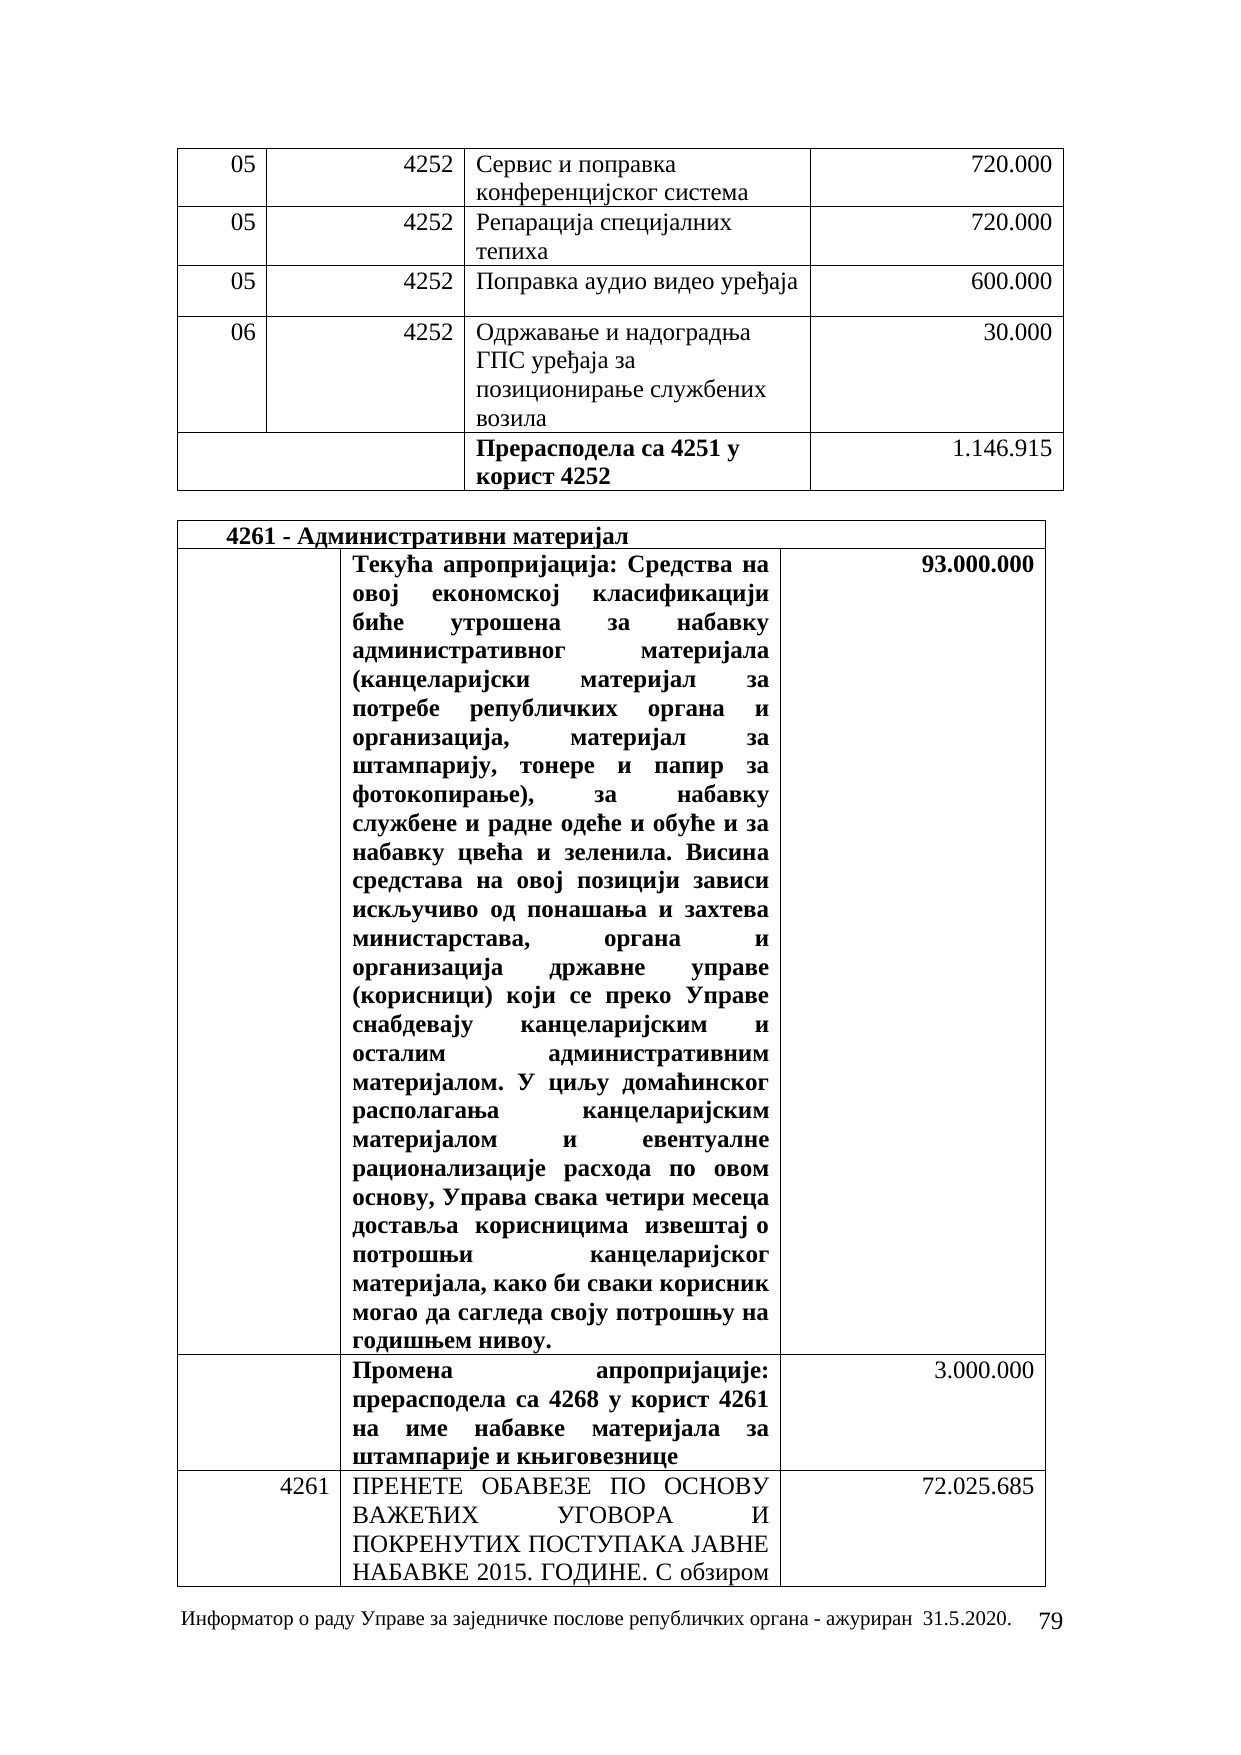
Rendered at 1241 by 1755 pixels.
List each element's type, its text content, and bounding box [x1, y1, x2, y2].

table_cell ПРЕНЕТЕ ОБАВЕЗЕ ПО ОСНОВУ ВАЖЕЋИХ УГОВОРА И ПОКРЕНУТИХ ПОСТУПАКА ЈАВНЕ НАБАВКЕ 2015. ГОДИНЕ. С обзиром [341, 1471, 780, 1586]
table_cell 06 [178, 317, 266, 432]
table_cell Репарација специјалних тепиха [465, 207, 810, 265]
table_cell Одржавање и надоградња ГПС уређаја за позиционирање службених возила [465, 317, 810, 432]
table_cell [178, 433, 464, 490]
table_cell 93.000.000 [781, 549, 1045, 1354]
table_cell 600.000 [811, 266, 1063, 316]
table_cell 05 [178, 207, 266, 265]
table_cell 4252 [267, 317, 464, 432]
table_cell 3.000.000 [781, 1355, 1045, 1470]
table_cell 4261 [178, 1471, 340, 1586]
table_cell 4252 [267, 207, 464, 265]
table_cell [178, 1355, 340, 1470]
table_cell [178, 549, 340, 1354]
table_cell Сервис и поправка конференцијског система [465, 149, 810, 206]
table_cell Текућа апропријација: Средства на овој економској класификацији биће утрошена за набавку административног материјала (канцеларијски материјал за потребе републичких органа и организација, материјал за штампарију, тонере и папир за фотокопирање), за набавку службене и радне одеће и обуће и за набавку цвећа и зеленила. Висина средстава на овој позицији зависи искључиво од понашања и захтева министарстава, органа и организација државне управе (корисници) који се преко Управе снабдевају канцеларијским и осталим административним материјалом. У циљу домаћинског располагања канцеларијским материјалом и евентуалне рационализације расхода по овом основу, Управа свака четири месеца доставља корисницима извештај о потрошњи канцеларијског материјала, како би сваки корисник могао да сагледа своју потрошњу на годишњем нивоу. [341, 549, 780, 1354]
table_cell 72.025.685 [781, 1471, 1045, 1586]
table_cell 05 [178, 149, 266, 206]
table_cell Промена апропријације: прерасподела са 4268 у корист 4261 на име набавке материјала за штампарије и књиговезнице [341, 1355, 780, 1470]
table_cell Прерасподела са 4251 у корист 4252 [465, 433, 810, 490]
table_cell Поправка аудио видео уређаја [465, 266, 810, 316]
table_cell 4252 [267, 266, 464, 316]
table_cell 30.000 [811, 317, 1063, 432]
table_cell 720.000 [811, 207, 1063, 265]
table_cell 1.146.915 [811, 433, 1063, 490]
table_cell 4252 [267, 149, 464, 206]
table_cell 05 [178, 266, 266, 316]
table_cell 720.000 [811, 149, 1063, 206]
table_header 4261 - Административни материјал [178, 521, 1045, 548]
